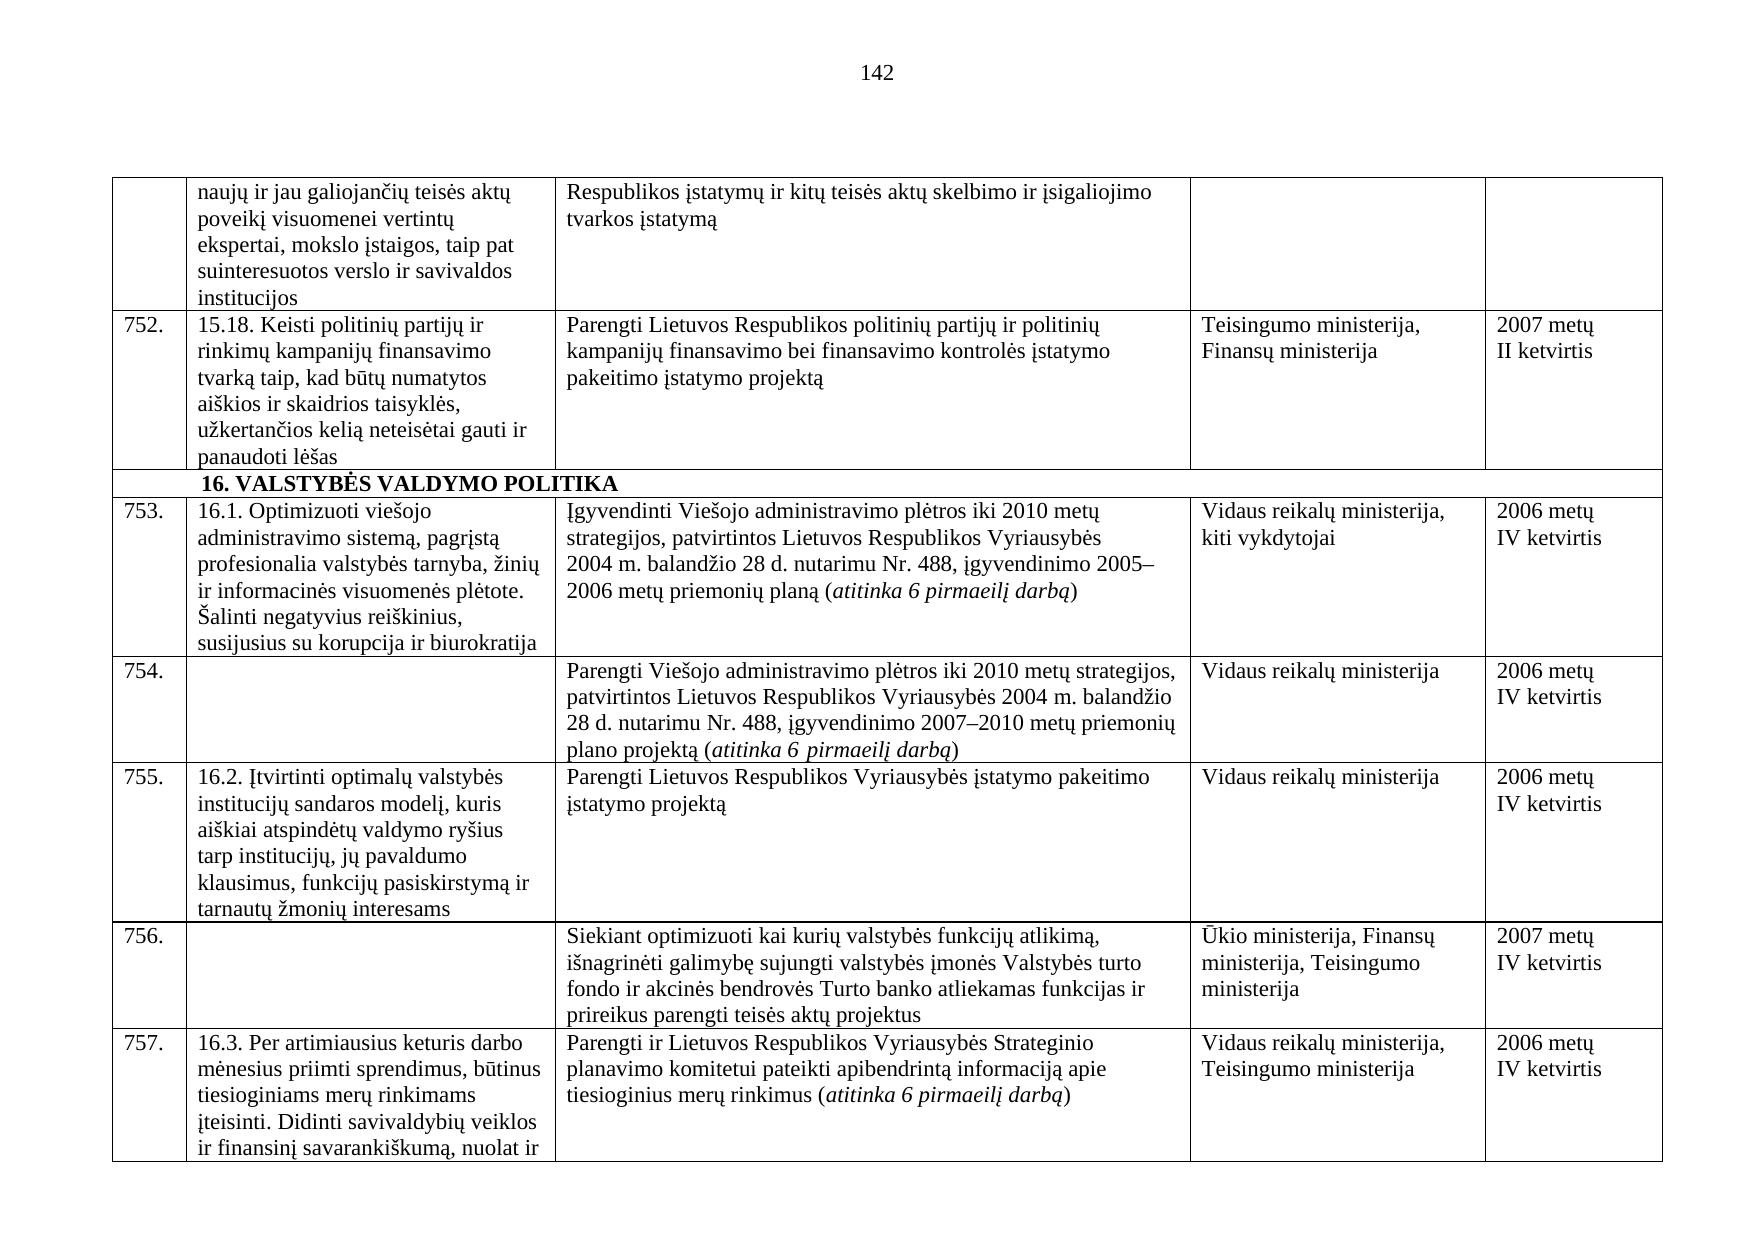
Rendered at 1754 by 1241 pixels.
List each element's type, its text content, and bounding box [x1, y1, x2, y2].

table_cell 2006 metų IV ketvirtis [1486, 657, 1662, 762]
table_cell 756. [113, 923, 186, 1028]
table_cell Parengti ir Lietuvos Respublikos Vyriausybės Strateginio planavimo komitetui pateikti apibendrintą informaciją apie tiesioginius merų rinkimus (atitinka 6 pirmaeilį darbą) [556, 1029, 1190, 1161]
table_cell 2007 metų II ketvirtis [1486, 311, 1662, 469]
table_cell 753. [113, 498, 186, 656]
table_cell 757. [113, 1029, 186, 1161]
table_cell Įgyvendinti Viešojo administravimo plėtros iki 2010 metų strategijos, patvirtintos Lietuvos Respublikos Vyriausybės 2004 m. balandžio 28 d. nutarimu Nr. 488, įgyvendinimo 2005–2006 metų priemonių planą (atitinka 6 pirmaeilį darbą) [556, 498, 1190, 656]
table_cell [113, 178, 186, 310]
table_cell naujų ir jau galiojančių teisės aktų poveikį visuomenei vertintų ekspertai, mokslo įstaigos, taip pat suinteresuotos verslo ir savivaldos institucijos [187, 178, 555, 310]
table_cell [1486, 178, 1662, 310]
table_cell 15.18. Keisti politinių partijų ir rinkimų kampanijų finansavimo tvarką taip, kad būtų numatytos aiškios ir skaidrios taisyklės, užkertančios kelią neteisėtai gauti ir panaudoti lėšas [187, 311, 555, 469]
table_cell Siekiant optimizuoti kai kurių valstybės funkcijų atlikimą, išnagrinėti galimybę sujungti valstybės įmonės Valstybės turto fondo ir akcinės bendrovės Turto banko atliekamas funkcijas ir prireikus parengti teisės aktų projektus [556, 923, 1190, 1028]
table_cell 16.1. Optimizuoti viešojo administravimo sistemą, pagrįstą profesionalia valstybės tarnyba, žinių ir informacinės visuomenės plėtote. Šalinti negatyvius reiškinius, susijusius su korupcija ir biurokratija [187, 498, 555, 656]
table_cell Vidaus reikalų ministerija, kiti vykdytojai [1191, 498, 1485, 656]
table_cell [187, 657, 555, 762]
table_cell Parengti Viešojo administravimo plėtros iki 2010 metų strategijos, patvirtintos Lietuvos Respublikos Vyriausybės 2004 m. balandžio 28 d. nutarimu Nr. 488, įgyvendinimo 2007–2010 metų priemonių plano projektą (atitinka 6 pirmaeilį darbą) [556, 657, 1190, 762]
table_cell Respublikos įstatymų ir kitų teisės aktų skelbimo ir įsigaliojimo tvarkos įstatymą [556, 178, 1190, 310]
table_cell [1191, 178, 1485, 310]
table_cell 752. [113, 311, 186, 469]
table_cell Parengti Lietuvos Respublikos politinių partijų ir politinių kampanijų finansavimo bei finansavimo kontrolės įstatymo pakeitimo įstatymo projektą [556, 311, 1190, 469]
table_cell Ūkio ministerija, Finansų ministerija, Teisingumo ministerija [1191, 923, 1485, 1028]
table_cell Teisingumo ministerija, Finansų ministerija [1191, 311, 1485, 469]
table_cell 16.3. Per artimiausius keturis darbo mėnesius priimti sprendimus, būtinus tiesioginiams merų rinkimams įteisinti. Didinti savivaldybių veiklos ir finansinį savarankiškumą, nuolat ir [187, 1029, 555, 1161]
table_cell Vidaus reikalų ministerija, Teisingumo ministerija [1191, 1029, 1485, 1161]
table_cell Parengti Lietuvos Respublikos Vyriausybės įstatymo pakeitimo įstatymo projektą [556, 763, 1190, 921]
table_cell 16. VALSTYBĖS VALDYMO POLITIKA [113, 470, 1662, 497]
table_cell [187, 923, 555, 1028]
table_cell 2007 metų IV ketvirtis [1486, 923, 1662, 1028]
table_cell 754. [113, 657, 186, 762]
table_cell Vidaus reikalų ministerija [1191, 763, 1485, 921]
table_cell 2006 metų IV ketvirtis [1486, 498, 1662, 656]
table_cell 755. [113, 763, 186, 921]
table_cell Vidaus reikalų ministerija [1191, 657, 1485, 762]
table_cell 16.2. Įtvirtinti optimalų valstybės institucijų sandaros modelį, kuris aiškiai atspindėtų valdymo ryšius tarp institucijų, jų pavaldumo klausimus, funkcijų pasiskirstymą ir tarnautų žmonių interesams [187, 763, 555, 921]
table_cell 2006 metų IV ketvirtis [1486, 763, 1662, 921]
table_cell 2006 metų IV ketvirtis [1486, 1029, 1662, 1161]
